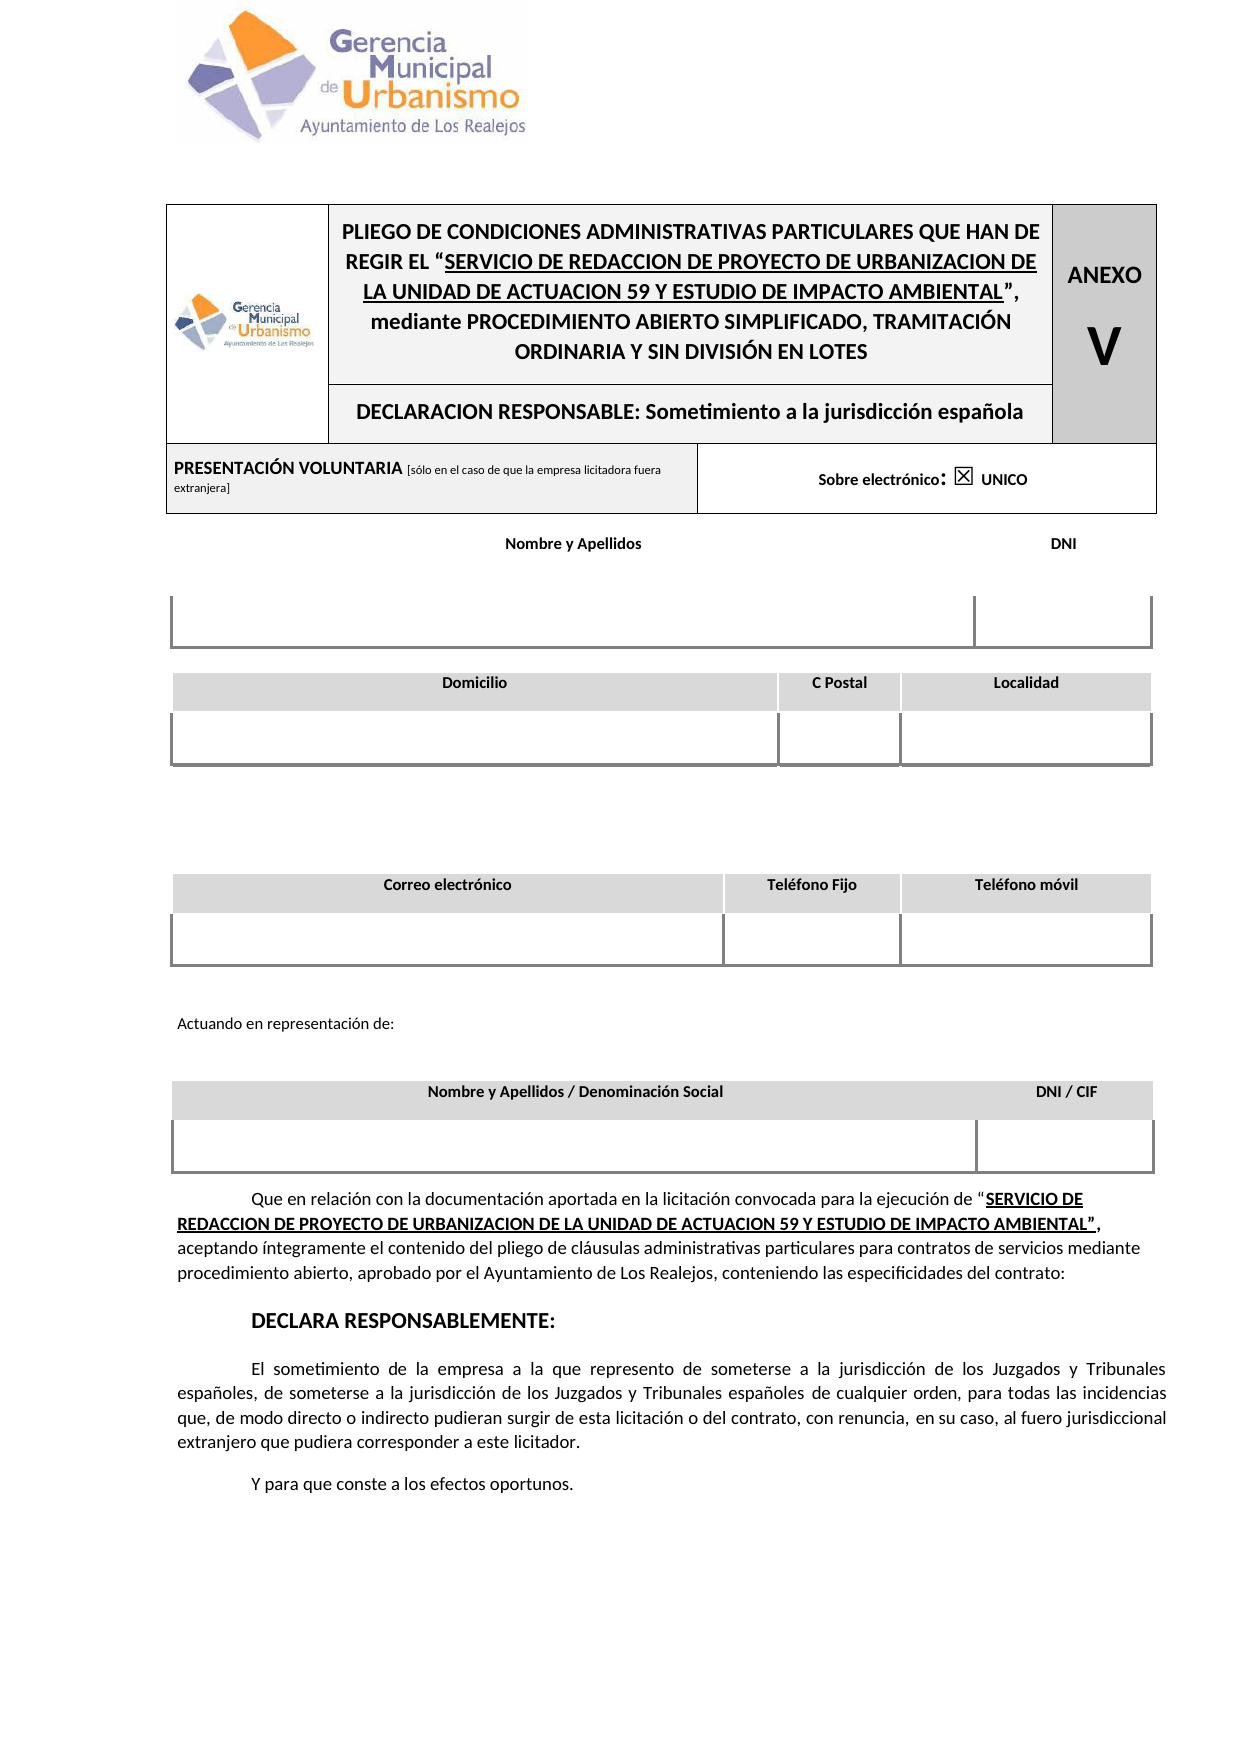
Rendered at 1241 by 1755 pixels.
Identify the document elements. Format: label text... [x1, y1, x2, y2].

table_cell DECLARACION RESPONSABLE: Sometimiento a la jurisdicción española [329, 385, 1052, 443]
text Y para que conste a los efectos oportunos. [251, 1472, 1207, 1494]
subtitle DECLARA RESPONSABLEMENTE: [251, 1306, 1207, 1334]
table_cell [978, 1120, 1152, 1171]
table_header DNI / CIF [976, 1081, 1153, 1120]
table_cell Sobre electrónico: ☒ UNICO [698, 444, 1156, 513]
text Nombre y Apellidos [413, 533, 733, 553]
text El sometimiento de la empresa a la que represento de someterse a la jurisdicción de los Juzgados y Tribunales españoles, de someterse a la jurisdicción de los Juzgados y Tribunales españoles de cualquier orden, para todas las incidencias que, de modo directo o indirecto pudieran surgir de esta licitación o del contrato, con renuncia, en su caso, al fuero jurisdiccional extranjero que pudiera corresponder a este licitador. [177, 1357, 1167, 1453]
table_header PLIEGO DE CONDICIONES ADMINISTRATIVAS PARTICULARES QUE HAN DE REGIR EL “SERVICIO DE REDACCION DE PROYECTO DE URBANIZACION DE LA UNIDAD DE ACTUACION 59 Y ESTUDIO DE IMPACTO AMBIENTAL”, mediante PROCEDIMIENTO ABIERTO SIMPLIFICADO, TRAMITACIÓN ORDINARIA Y SIN DIVISIÓN EN LOTES [329, 205, 1052, 383]
text aceptando íntegramente el contenido del pliego de cláusulas administrativas particulares para contratos de servicios mediante procedimiento abierto, aprobado por el Ayuntamiento de Los Realejos, conteniendo las especificidades del contrato: [177, 1236, 1166, 1284]
table_cell [174, 1120, 975, 1171]
table_header [167, 205, 328, 443]
text Que en relación con la documentación aportada en la licitación convocada para la ejecución de “SERVICIO DE REDACCION DE PROYECTO DE URBANIZACION DE LA UNIDAD DE ACTUACION 59 Y ESTUDIO DE IMPACTO AMBIENTAL”, [177, 1187, 1166, 1234]
text Actuando en representación de: [177, 1013, 1207, 1033]
table_cell PRESENTACIÓN VOLUNTARIA [sólo en el caso de que la empresa licitadora fuera extranjera] [167, 444, 697, 513]
text DNI [1041, 533, 1086, 553]
table_header Nombre y Apellidos / Denominación Social [172, 1081, 976, 1120]
table_header ANEXO V [1053, 205, 1156, 443]
